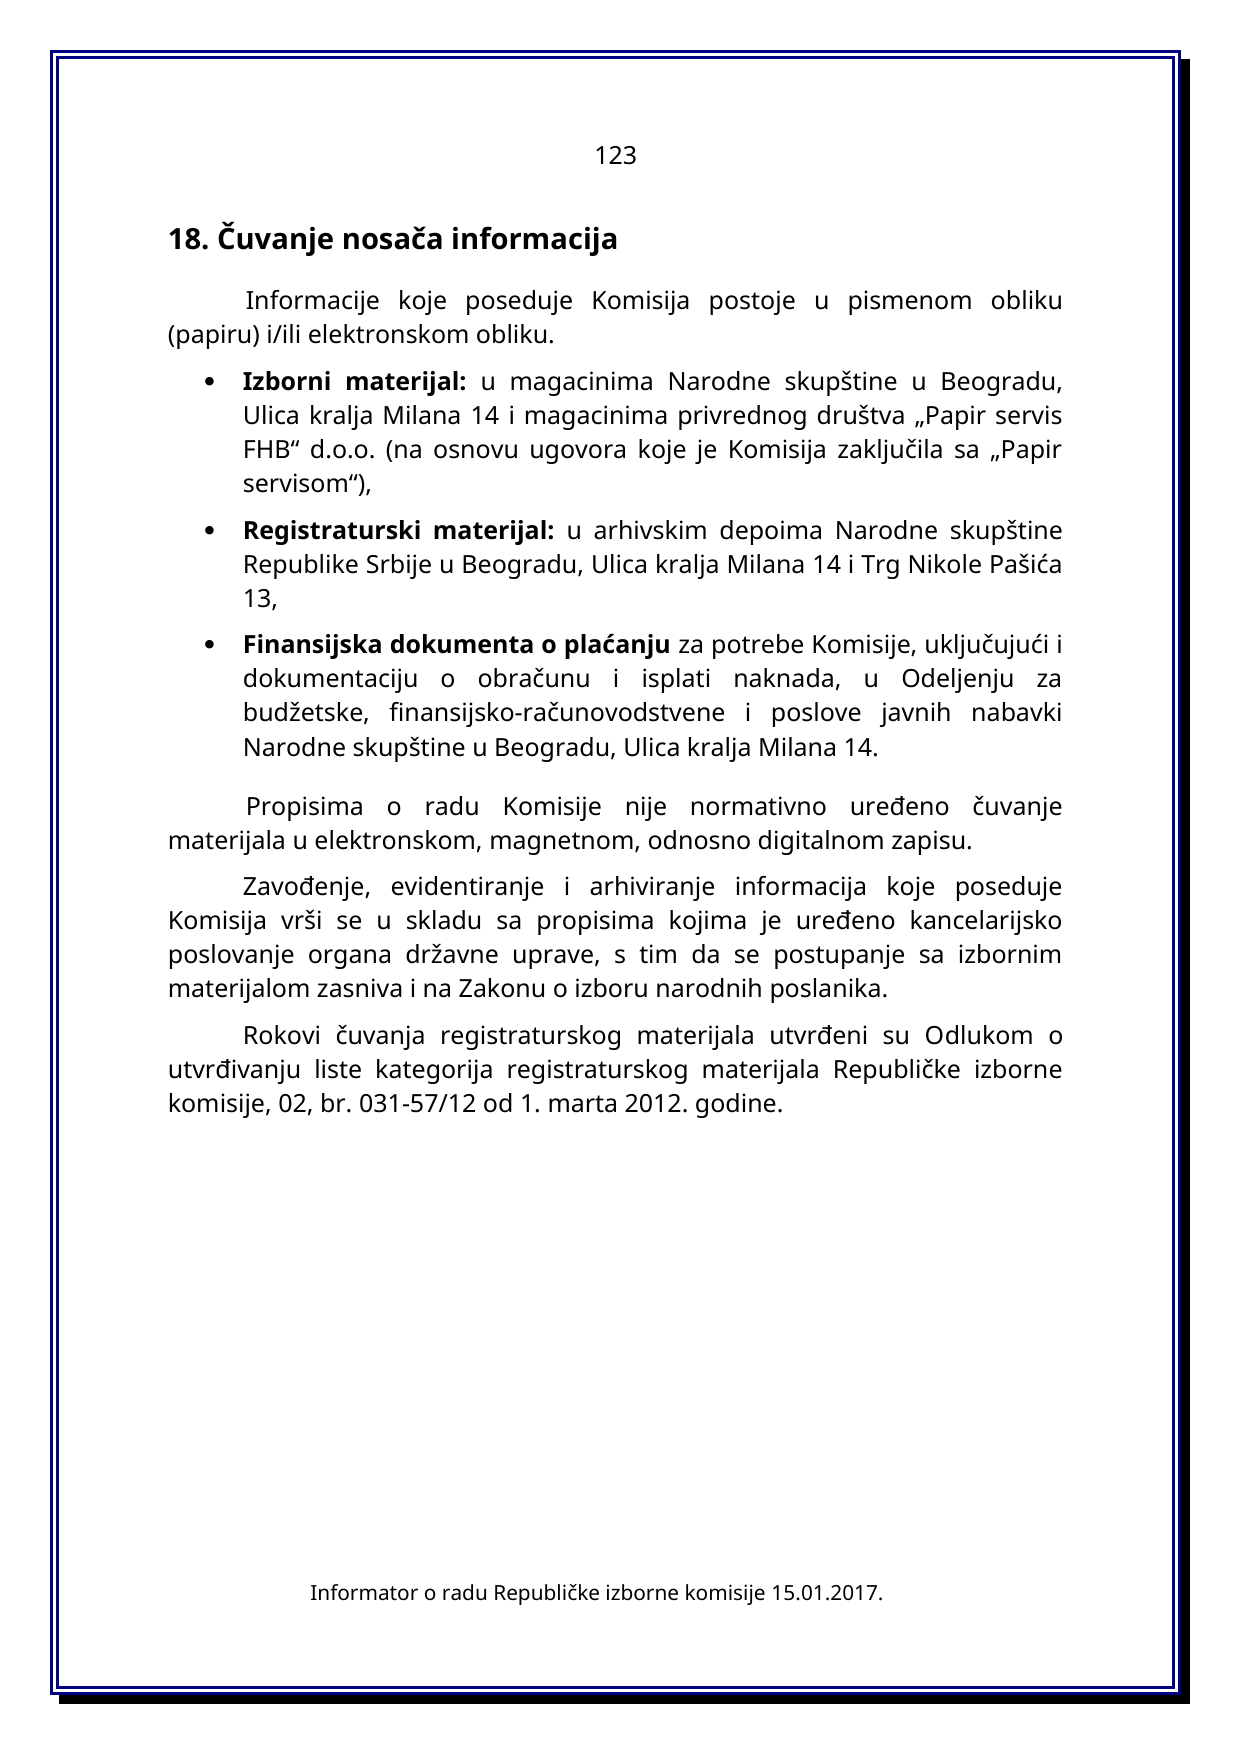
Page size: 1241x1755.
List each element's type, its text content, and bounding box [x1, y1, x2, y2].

text Informacije koje poseduje Komisija postoje u pismenom obliku (papiru) i/ili elektronskom obliku. [168, 283, 1063, 351]
text Zavođenje, evidentiranje i arhiviranje informacija koje poseduje Komisija vrši se u skladu sa propisima kojima je uređeno kancelarijsko poslovanje organa državne uprave, s tim da se postupanje sa izbornim materijalom zasniva i na Zakonu o izboru narodnih poslanika. [168, 869, 1063, 1005]
list Finansijska dokumenta o plaćanju za potrebe Komisije, uključujući i dokumentaciju o obračunu i isplati naknada, u Odeljenju za budžetske, finansijsko-računovodstvene i poslove javnih nabavki Narodne skupštine u Beogradu, Ulica kralja Milana 14. [205, 627, 1063, 763]
list Izborni materijal: u magacinima Narodne skupštine u Beogradu, Ulica kralja Milana 14 i magacinima privrednog društva „Papir servis FHB“ d.o.o. (na osnovu ugovora koje je Komisija zaključila sa „Papir servisom“), [205, 363, 1063, 500]
list Registraturski materijal: u arhivskim depoima Narodne skupštine Republike Srbije u Beogradu, Ulica kralja Milana 14 i Trg Nikole Pašića 13, [205, 512, 1063, 614]
subtitle 18. Čuvanje nosača informacija [168, 218, 1063, 258]
text Propisima o radu Komisije nije normativno uređeno čuvanje materijala u elektronskom, magnetnom, odnosno digitalnom zapisu. [168, 788, 1063, 856]
text Rokovi čuvanja registraturskog materijala utvrđeni su Odlukom o utvrđivanju liste kategorija registraturskog materijala Republičke izborne komisije, 02, br. 031-57/12 od 1. marta 2012. godine. [168, 1018, 1063, 1120]
